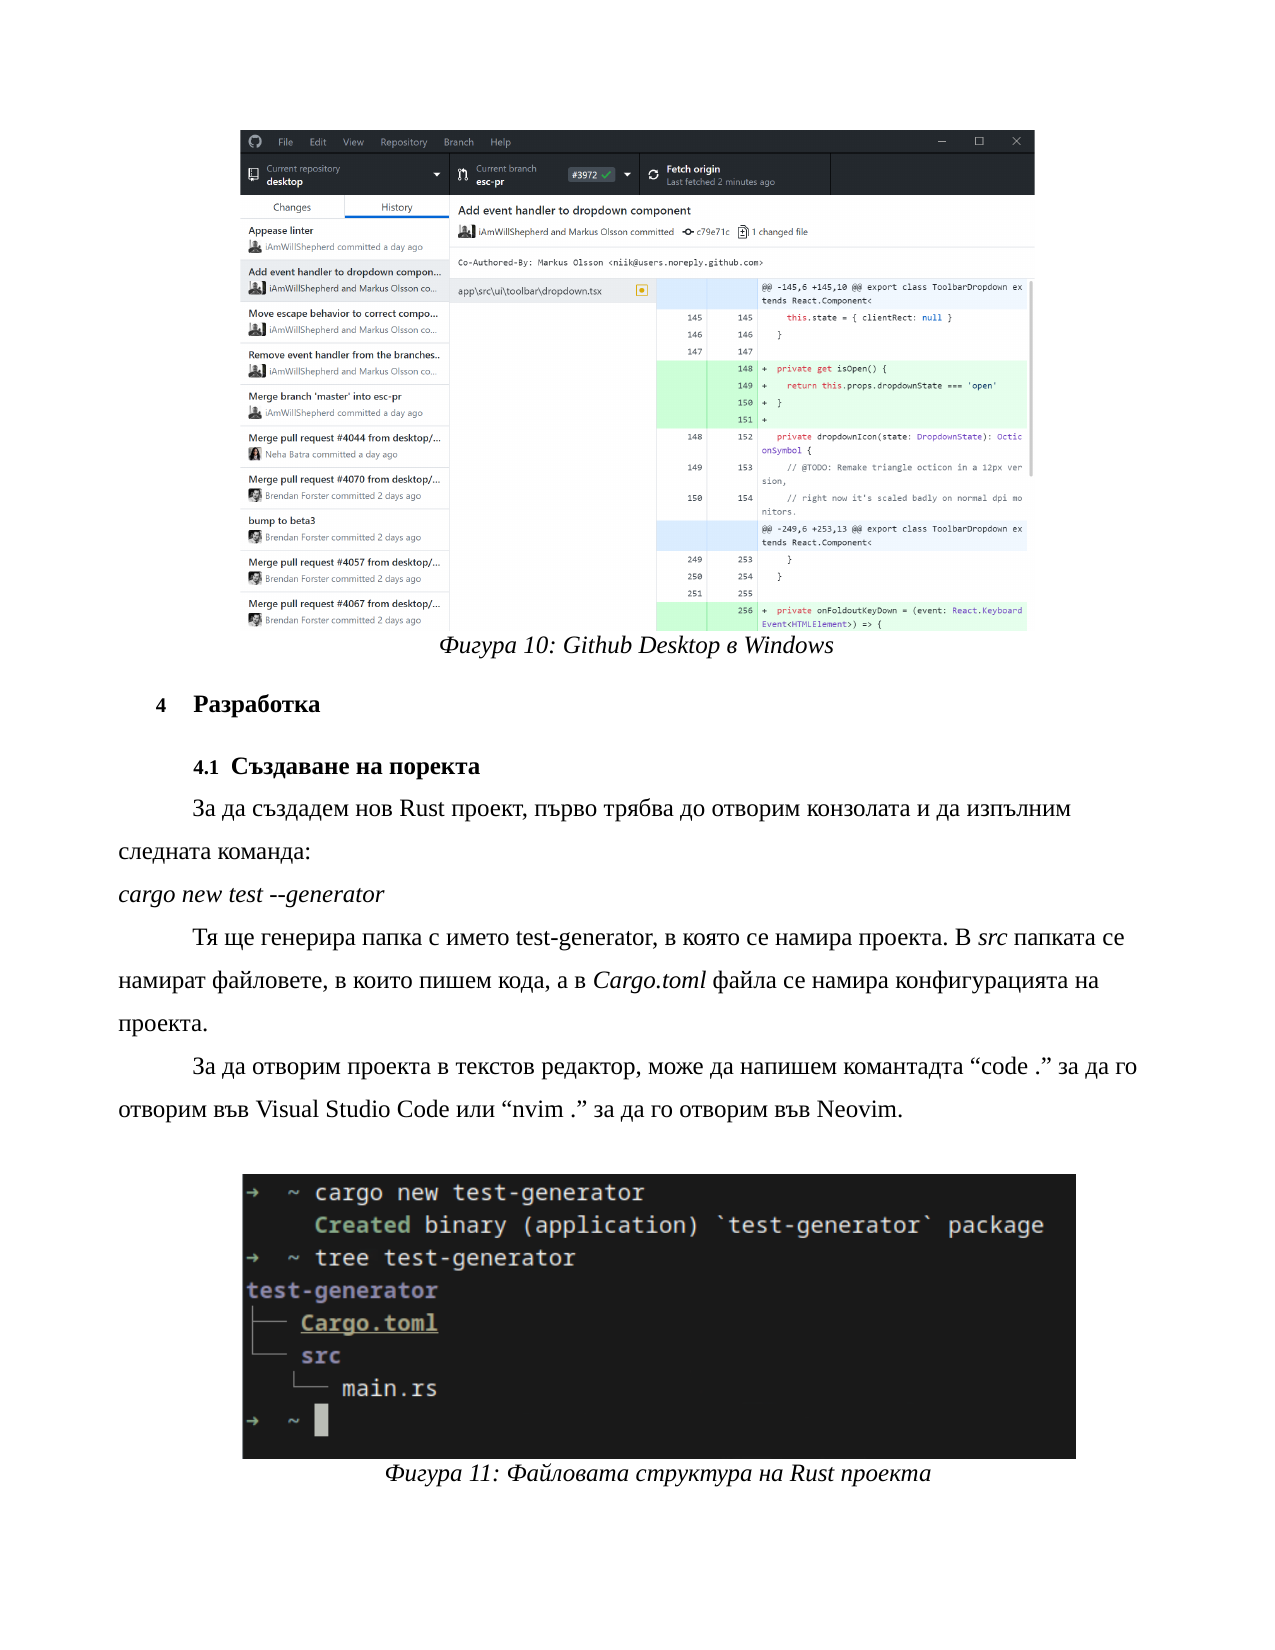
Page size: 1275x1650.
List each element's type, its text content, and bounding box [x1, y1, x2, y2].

text За да създадем нов Rust проект, първо трябва до отворим конзолата и да изпълним следната команда: [118, 793, 1157, 864]
subtitle Създаване на поректа [193, 751, 1157, 780]
picture [240, 130, 1035, 631]
subtitle Разработка [156, 689, 1157, 718]
picture [242, 1174, 1076, 1459]
text Тя ще генерира папка с името test-generator, в която се намира проекта. В src папката се намират файловете, в които пишем кода, а в Cargo.toml файла се намира конфигурацията на проекта. [118, 922, 1157, 1037]
text За да отворим проекта в текстов редактор, може да напишем комантадта “code .” за да го отворим във Visual Studio Code или “nvim .” за да го отворим във Neovim. [118, 1051, 1157, 1516]
text Фигура 10: Github Desktop в Windows [240, 631, 1034, 659]
text cargo new test --generator [118, 879, 1157, 908]
text Фигура 11: Файловата структура на Rust проекта [225, 1459, 1093, 1487]
